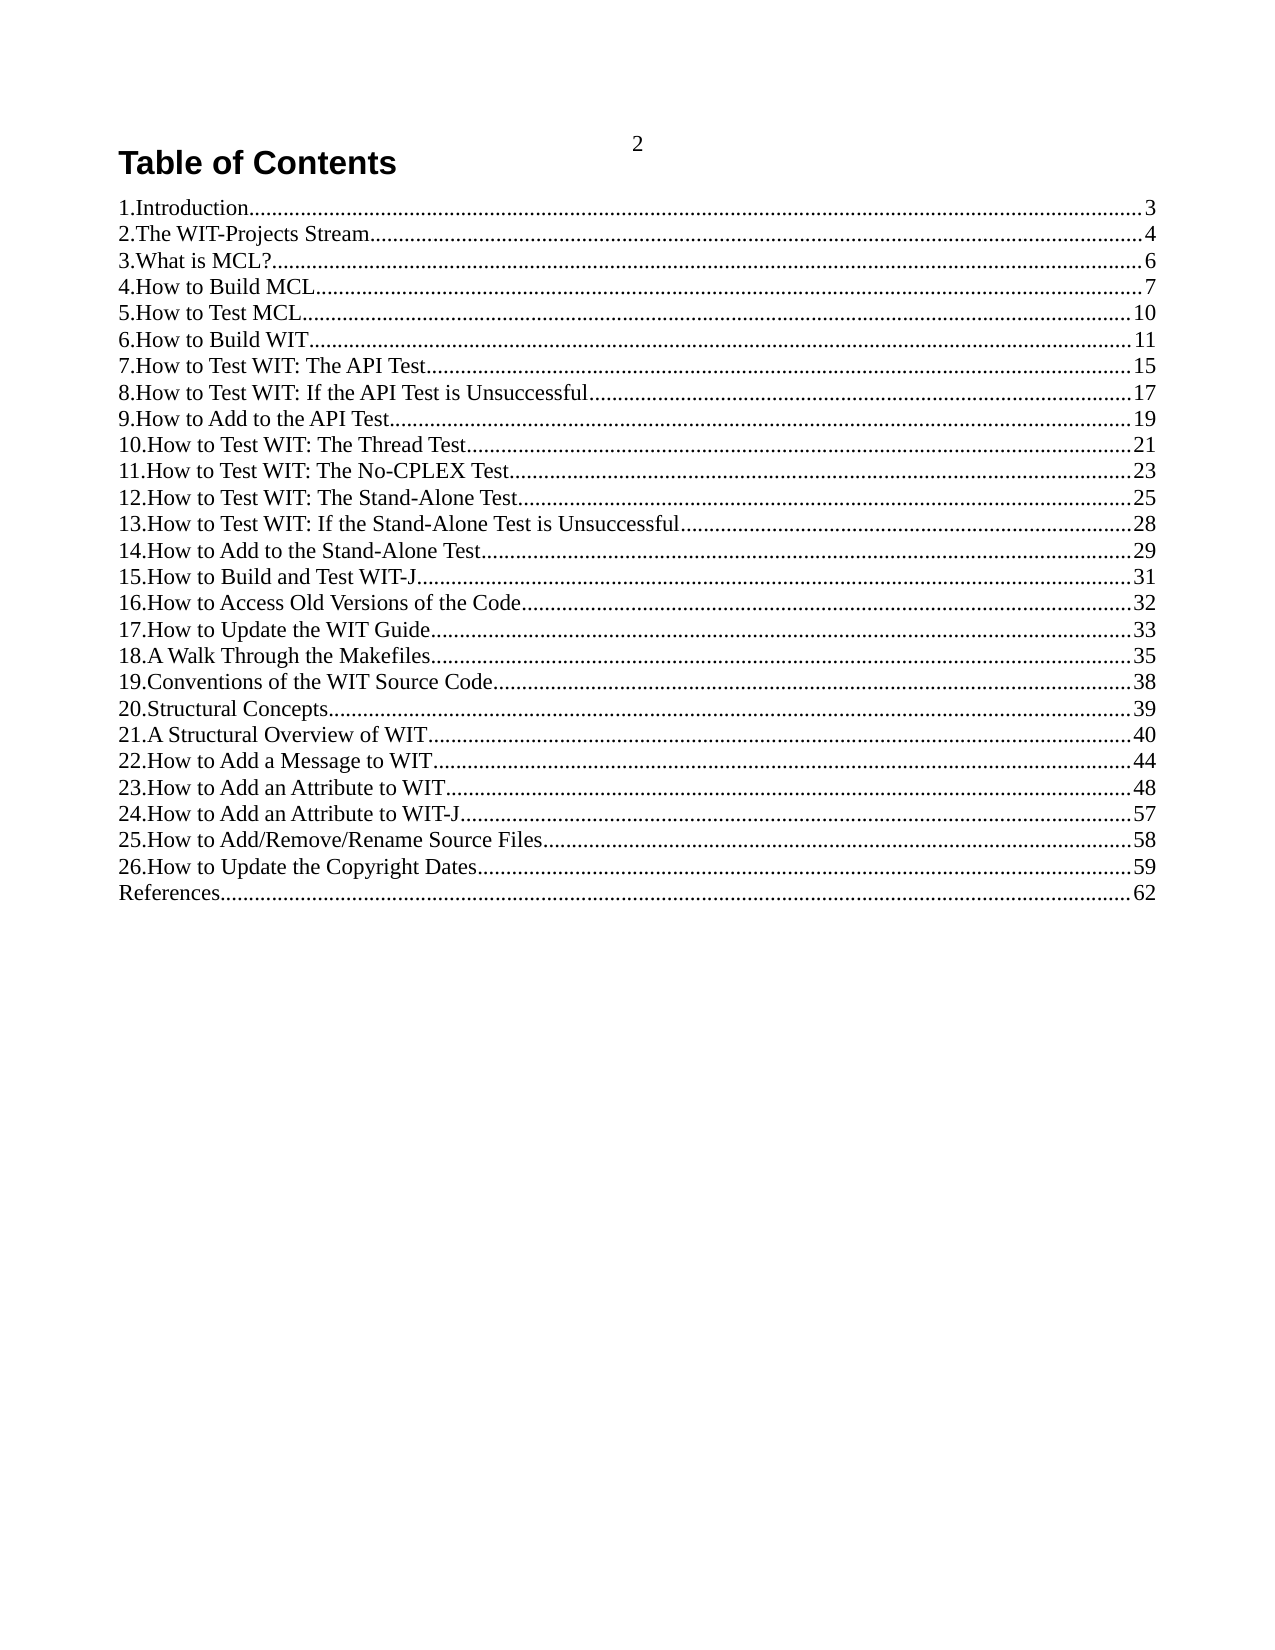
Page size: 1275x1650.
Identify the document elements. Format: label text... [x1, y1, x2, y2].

text 26. How to Update the Copyright Dates 59 [118, 853, 1157, 879]
subtitle Table of Contents [118, 143, 1157, 182]
text 19. Conventions of the WIT Source Code 38 [118, 668, 1157, 695]
text 5. How to Test MCL 10 [118, 299, 1157, 326]
text 24. How to Add an Attribute to WIT-J 57 [118, 800, 1157, 827]
text 11. How to Test WIT: The No-CPLEX Test 23 [118, 458, 1157, 484]
text 8. How to Test WIT: If the API Test is Unsuccessful 17 [118, 378, 1157, 405]
text 13. How to Test WIT: If the Stand-Alone Test is Unsuccessful 28 [118, 510, 1157, 537]
text 20. Structural Concepts 39 [118, 695, 1157, 721]
text 16. How to Access Old Versions of the Code 32 [118, 589, 1157, 616]
text 25. How to Add/Remove/Rename Source Files 58 [118, 827, 1157, 853]
text 23. How to Add an Attribute to WIT 48 [118, 774, 1157, 800]
text 10. How to Test WIT: The Thread Test 21 [118, 431, 1157, 458]
text 6. How to Build WIT 11 [118, 326, 1157, 352]
text 21. A Structural Overview of WIT 40 [118, 721, 1157, 747]
text 14. How to Add to the Stand-Alone Test 29 [118, 537, 1157, 563]
text 17. How to Update the WIT Guide 33 [118, 616, 1157, 642]
text 12. How to Test WIT: The Stand-Alone Test 25 [118, 484, 1157, 510]
text 15. How to Build and Test WIT-J 31 [118, 563, 1157, 589]
text 18. A Walk Through the Makefiles 35 [118, 642, 1157, 668]
text 2. The WIT-Projects Stream 4 [118, 220, 1157, 247]
text 4. How to Build MCL 7 [118, 273, 1157, 299]
text 22. How to Add a Message to WIT 44 [118, 747, 1157, 774]
text 1. Introduction 3 [118, 194, 1157, 220]
text 7. How to Test WIT: The API Test 15 [118, 352, 1157, 378]
text References 62 [118, 879, 1157, 906]
text 3. What is MCL? 6 [118, 247, 1157, 273]
text 9. How to Add to the API Test 19 [118, 405, 1157, 431]
